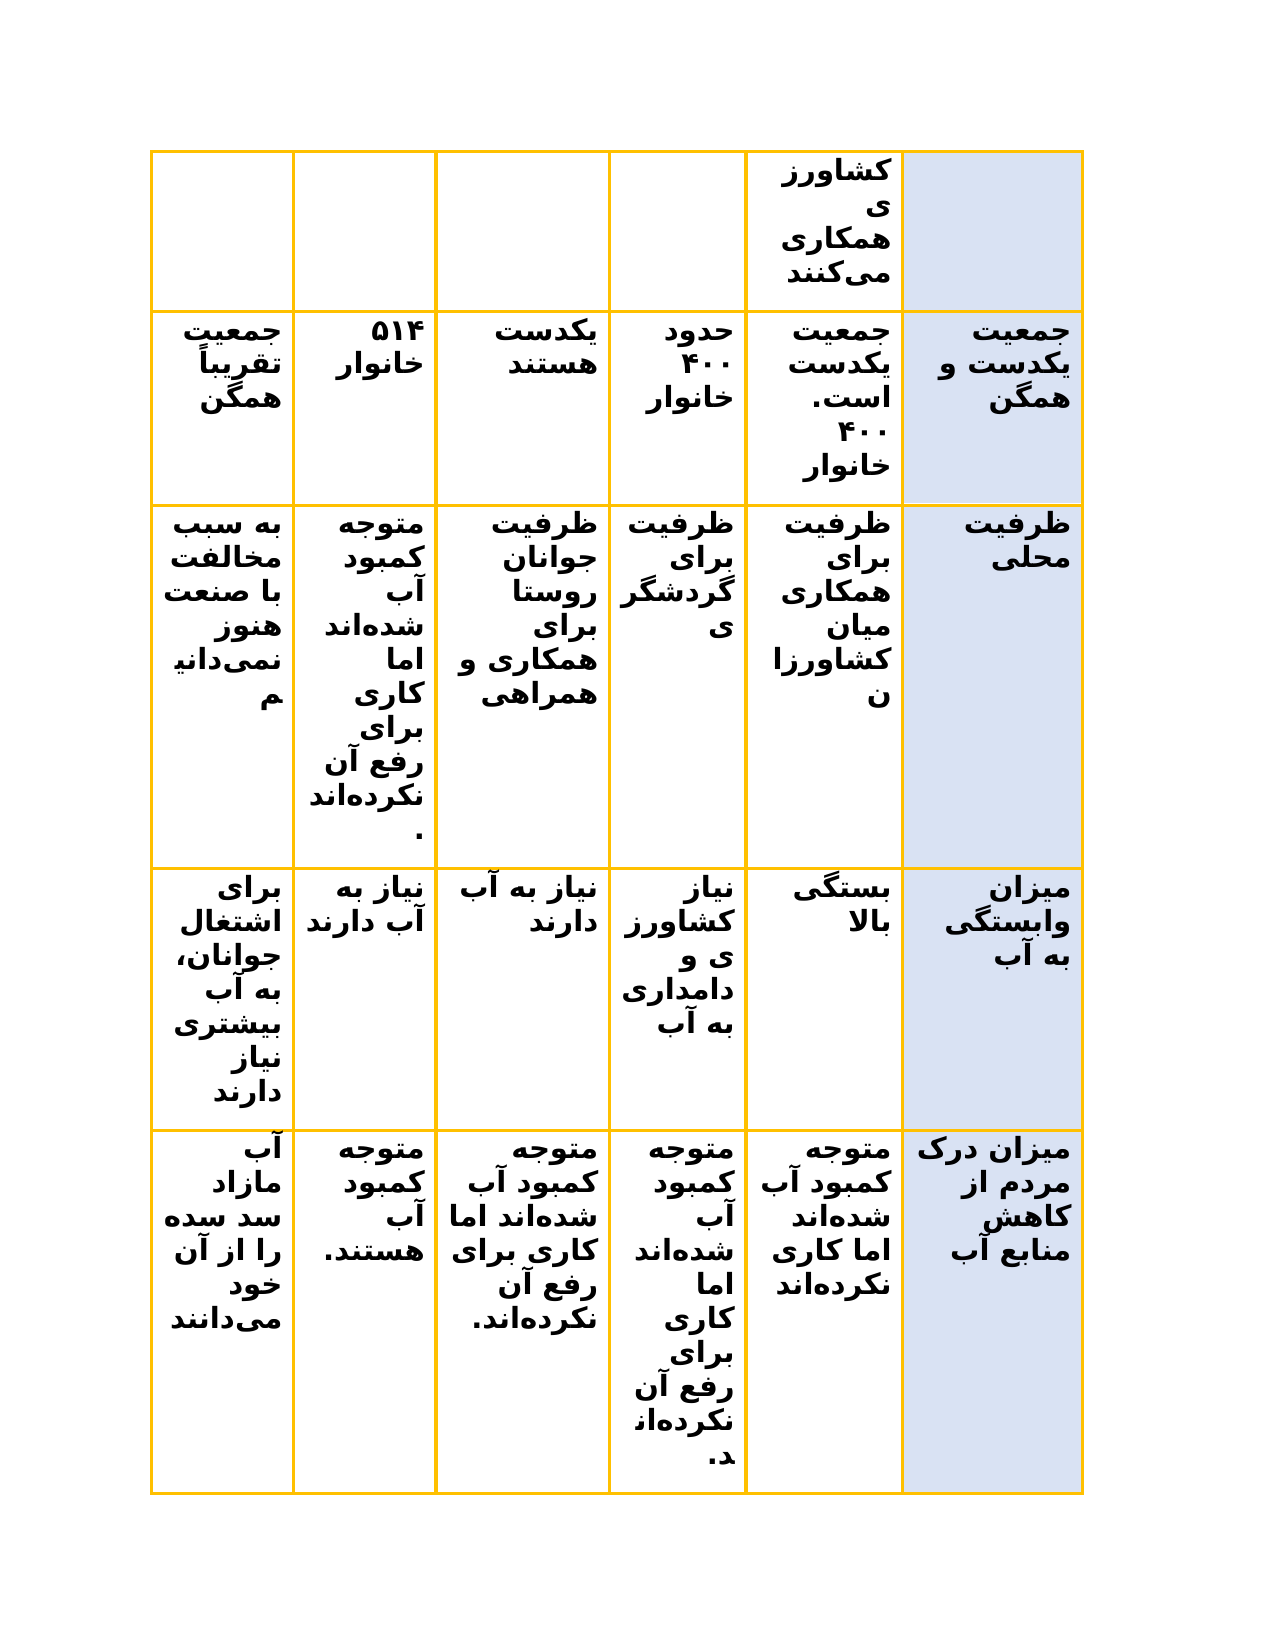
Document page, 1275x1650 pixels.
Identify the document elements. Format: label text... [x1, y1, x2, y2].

table_cell نیاز به آب دارند [295, 870, 434, 1129]
table_cell ظرفیت برای گردشگری [611, 507, 744, 867]
table_cell میزان درک مردم از کاهش منابع آب [904, 1132, 1081, 1492]
table_cell [611, 153, 744, 310]
table_cell متوجه کمبود آب شده‌اند اما کاری برای رفع آن نکرده‌اند. [438, 1132, 608, 1492]
table_cell جمعیت یکدست است. ۴۰۰ خانوار [748, 313, 901, 503]
table_cell متوجه کمبود آب شده‌اند اما کاری برای رفع آن نکرده‌اند. [611, 1132, 744, 1492]
table_cell ظرفیت محلی [904, 507, 1081, 867]
table_cell ۵۱۴ خانوار [295, 313, 434, 503]
table_cell [438, 153, 608, 310]
table_cell یکدست هستند [438, 313, 608, 503]
table_cell کشاورزی همکاری می‌کنند [748, 153, 901, 310]
table_cell آب مازاد سد سده را از آن خود می‌دانند [153, 1132, 292, 1492]
table_cell متوجه کمبود آب هستند. [295, 1132, 434, 1492]
table_cell جمعیت تقریباً همگن [153, 313, 292, 503]
table_cell جمعیت یکدست و همگن [904, 313, 1081, 503]
table_cell به سبب مخالفت با صنعت هنوز نمی‌دانیم [153, 507, 292, 867]
table_cell متوجه کمبود آب شده‌اند اما کاری برای رفع آن نکرده‌اند. [295, 507, 434, 867]
table_cell [904, 153, 1081, 310]
table_cell نیاز کشاورزی و دامداری به آب [611, 870, 744, 1129]
table_cell [153, 153, 292, 310]
table_cell متوجه کمبود آب شده‌اند اما کاری نکرده‌اند [748, 1132, 901, 1492]
table_cell حدود ۴۰۰ خانوار [611, 313, 744, 503]
table_cell ظرفیت برای همکاری میان کشاورزان [748, 507, 901, 867]
table_cell میزان وابستگی به آب [904, 870, 1081, 1129]
table_cell برای اشتغال جوانان، به آب بیشتری نیاز دارند [153, 870, 292, 1129]
table_cell بستگی بالا [748, 870, 901, 1129]
table_cell نیاز به آب دارند [438, 870, 608, 1129]
table_cell ظرفیت جوانان روستا برای همکاری و همراهی [438, 507, 608, 867]
table_cell [295, 153, 434, 310]
